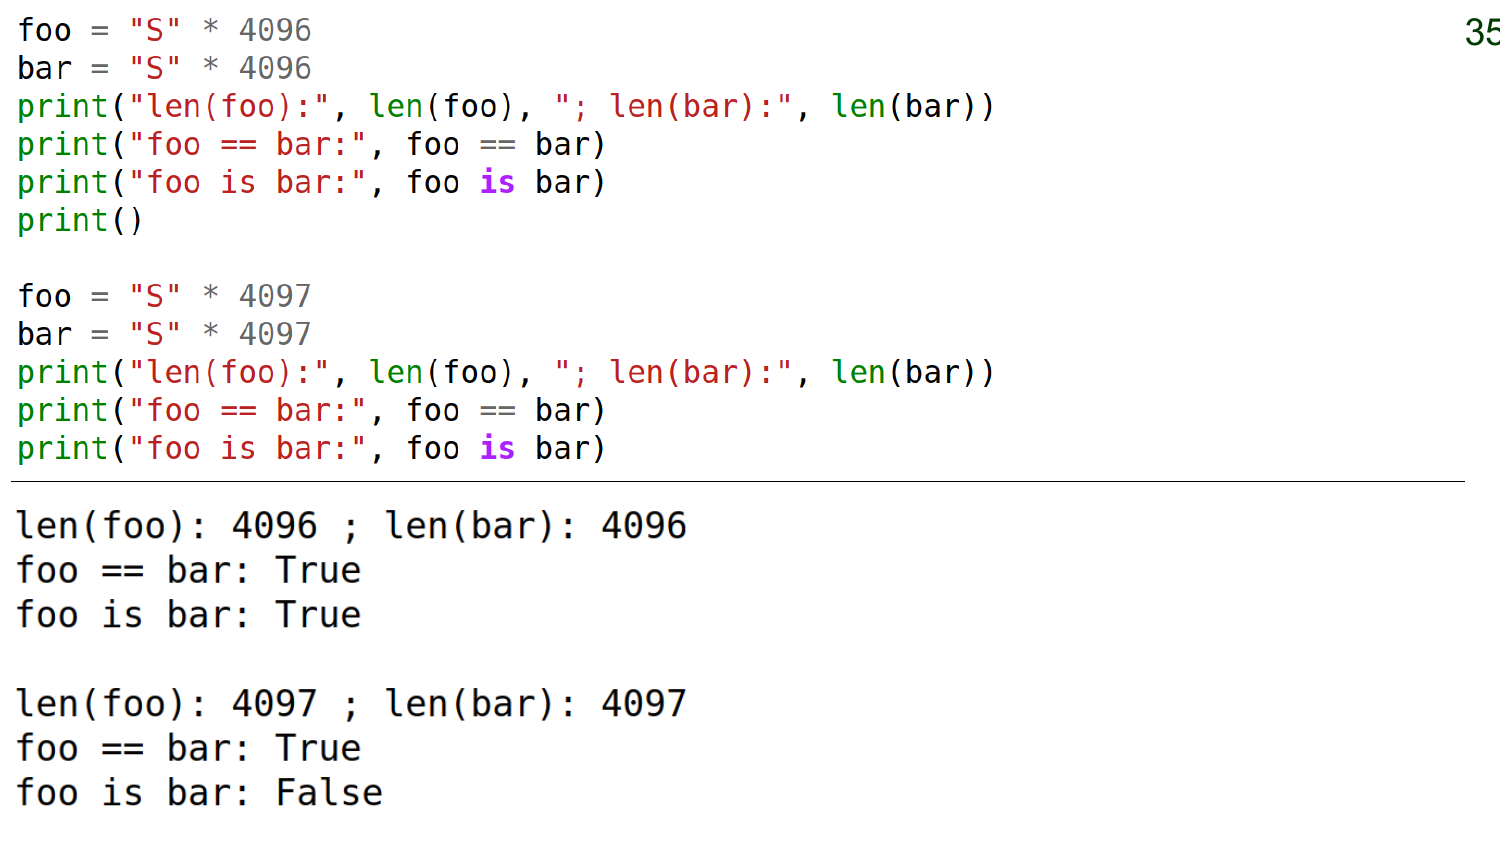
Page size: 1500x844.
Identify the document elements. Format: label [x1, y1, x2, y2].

picture [5, 496, 706, 827]
picture [11, 7, 1004, 476]
